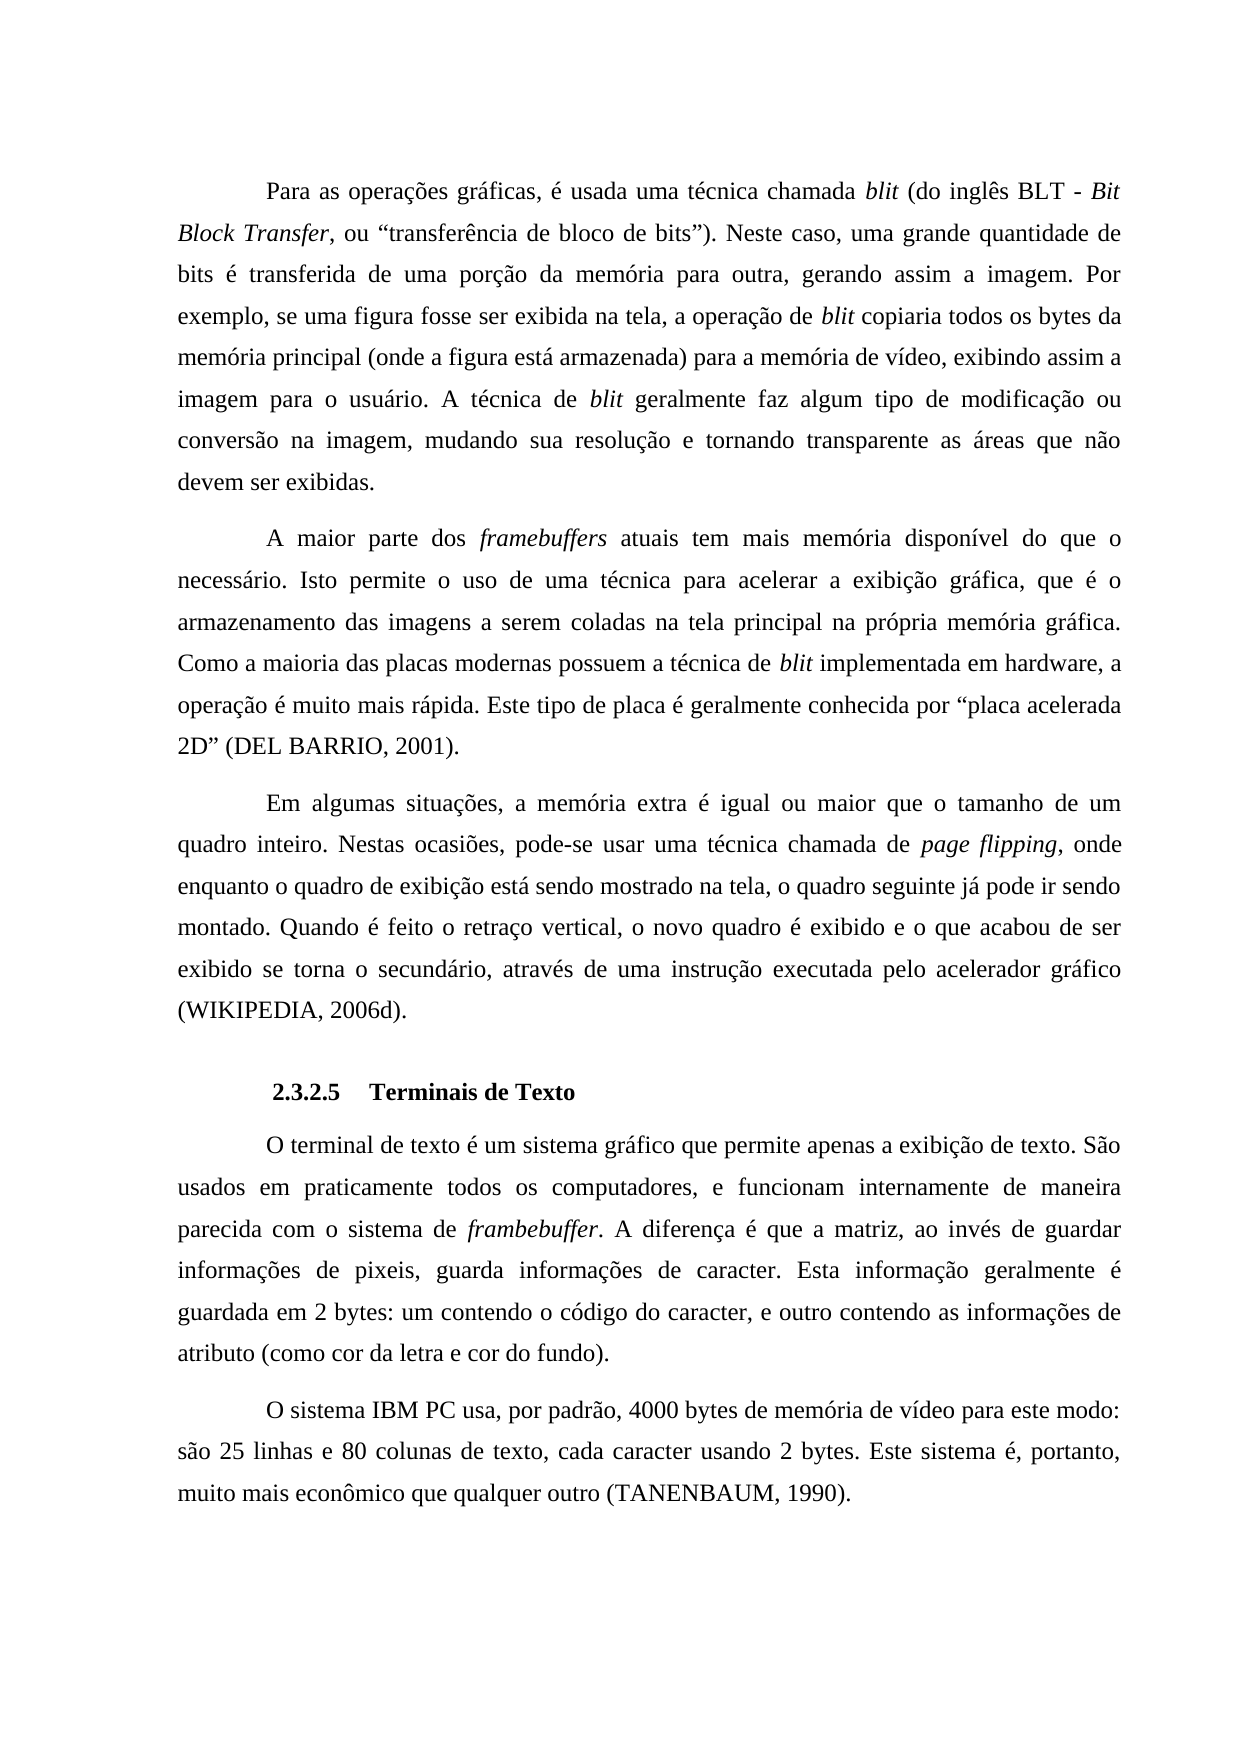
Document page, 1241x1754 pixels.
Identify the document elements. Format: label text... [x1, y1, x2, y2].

text A maior parte dos framebuffers atuais tem mais memória disponível do que o necessário. Isto permite o uso de uma técnica para acelerar a exibição gráfica, que é o armazenamento das imagens a serem coladas na tela principal na própria memória gráfica. Como a maioria das placas modernas possuem a técnica de blit implementada em hardware, a operação é muito mais rápida. Este tipo de placa é geralmente conhecida por “placa acelerada 2D” (DEL BARRIO, 2001). [177, 524, 1122, 760]
text O sistema IBM PC usa, por padrão, 4000 bytes de memória de vídeo para este modo: são 25 linhas e 80 colunas de texto, cada caracter usando 2 bytes. Este sistema é, portanto, muito mais econômico que qualquer outro (TANENBAUM, 1990). [177, 1396, 1122, 1507]
text Em algumas situações, a memória extra é igual ou maior que o tamanho de um quadro inteiro. Nestas ocasiões, pode-se usar uma técnica chamada de page flipping, onde enquanto o quadro de exibição está sendo mostrado na tela, o quadro seguinte já pode ir sendo montado. Quando é feito o retraço vertical, o novo quadro é exibido e o que acabou de ser exibido se torna o secundário, através de uma instrução executada pelo acelerador gráfico (WIKIPEDIA, 2006d). [177, 789, 1122, 1024]
text Para as operações gráficas, é usada uma técnica chamada blit (do inglês BLT - Bit Block Transfer, ou “transferência de bloco de bits”). Neste caso, uma grande quantidade de bits é transferida de uma porção da memória para outra, gerando assim a imagem. Por exemplo, se uma figura fosse ser exibida na tela, a operação de blit copiaria todos os bytes da memória principal (onde a figura está armazenada) para a memória de vídeo, exibindo assim a imagem para o usuário. A técnica de blit geralmente faz algum tipo de modificação ou conversão na imagem, mudando sua resolução e tornando transparente as áreas que não devem ser exibidas. [177, 177, 1122, 496]
text O terminal de texto é um sistema gráfico que permite apenas a exibição de texto. São usados em praticamente todos os computadores, e funcionam internamente de maneira parecida com o sistema de frambebuffer. A diferença é que a matriz, ao invés de guardar informações de pixeis, guarda informações de caracter. Esta informação geralmente é guardada em 2 bytes: um contendo o código do caracter, e outro contendo as informações de atributo (como cor da letra e cor do fundo). [177, 1132, 1122, 1367]
subtitle Terminais de Texto [177, 1078, 1122, 1105]
